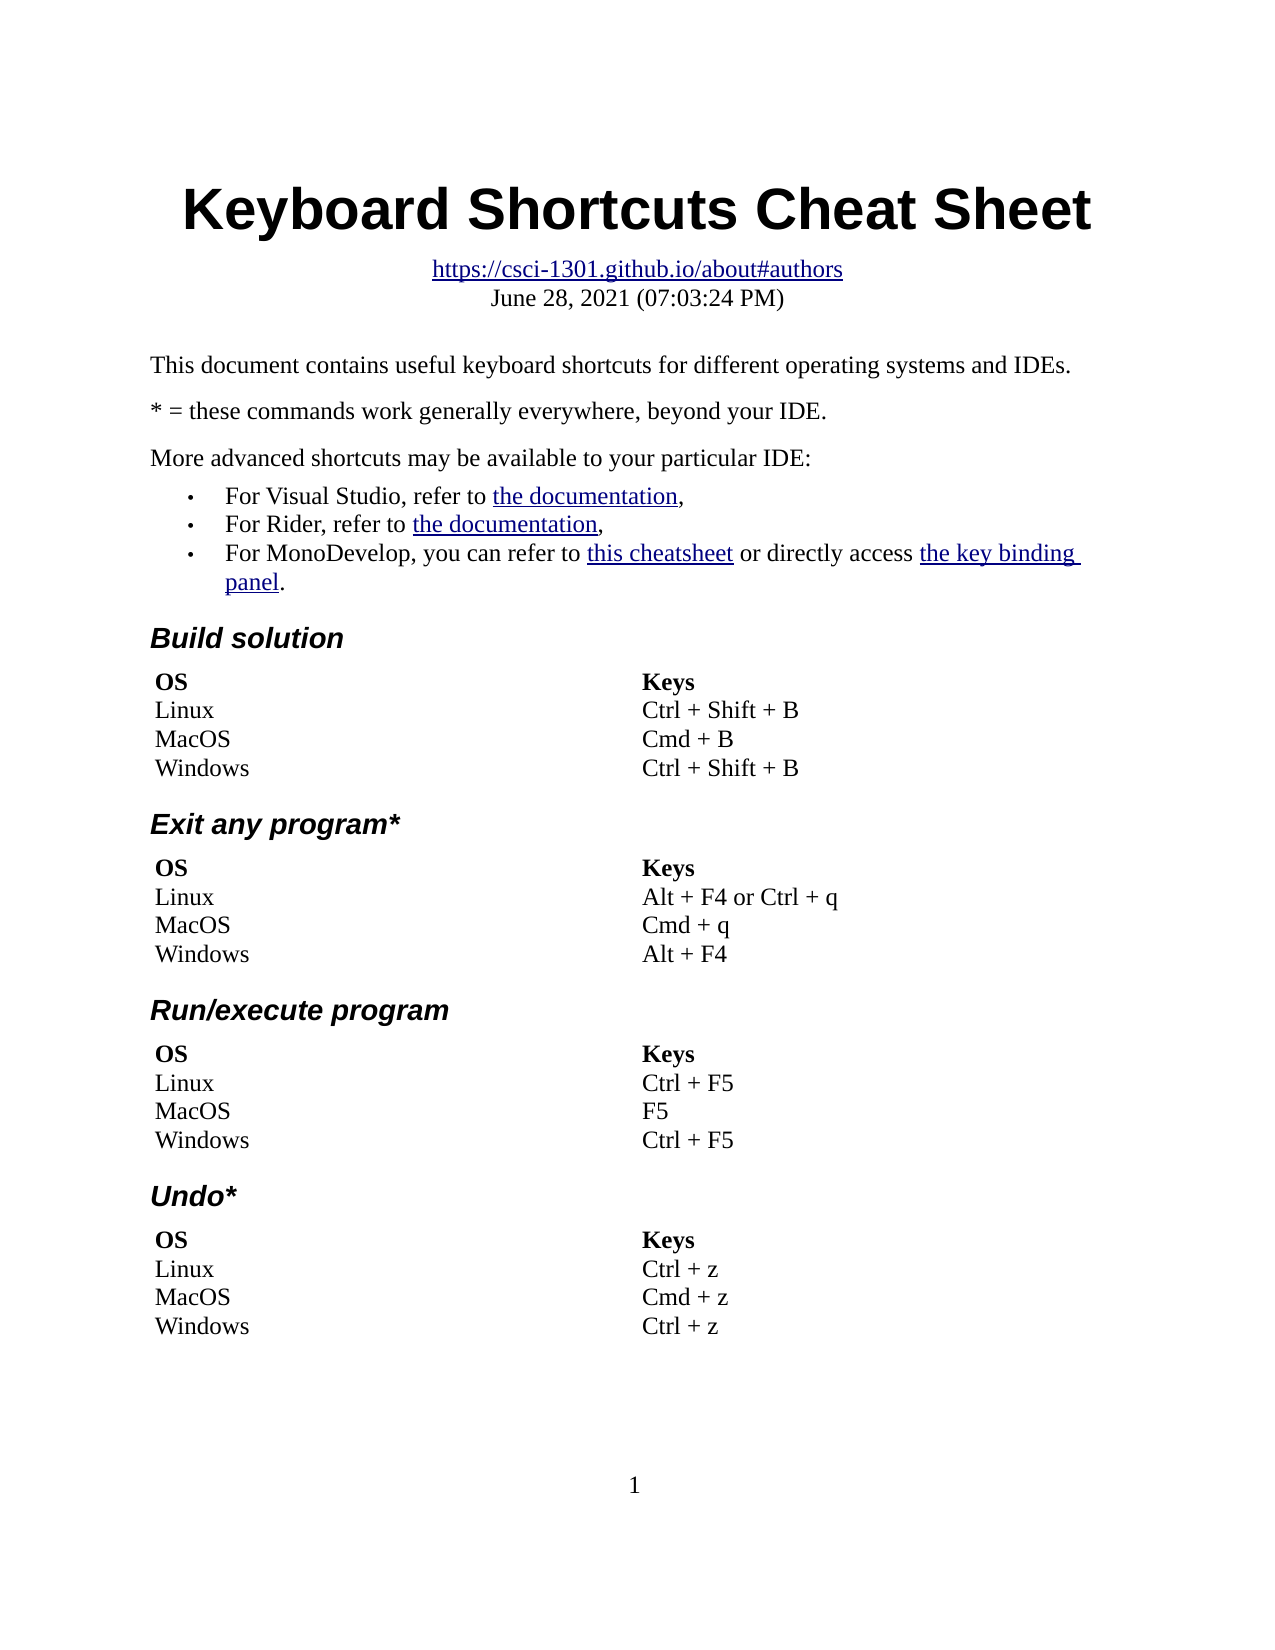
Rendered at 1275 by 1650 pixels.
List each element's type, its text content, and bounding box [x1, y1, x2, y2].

table_cell Windows [150, 753, 637, 782]
table_cell Ctrl + Shift + B [638, 696, 1125, 724]
table_cell Ctrl + z [638, 1311, 1125, 1340]
subtitle Build solution [150, 621, 1125, 654]
table_header OS [150, 667, 637, 696]
text This document contains useful keyboard shortcuts for different operating systems and IDEs. [150, 350, 1125, 378]
table_cell MacOS [150, 1283, 637, 1311]
table_cell Cmd + z [638, 1283, 1125, 1311]
table_header OS [150, 1039, 637, 1068]
table_cell Linux [150, 1254, 637, 1282]
table_cell Windows [150, 1125, 637, 1154]
table_cell Ctrl + z [638, 1254, 1125, 1282]
subtitle Undo* [150, 1179, 1125, 1212]
table_cell MacOS [150, 1096, 637, 1125]
table_cell Alt + F4 [638, 939, 1125, 968]
table_cell Windows [150, 1311, 637, 1340]
list For MonoDevelop, you can refer to this cheatsheet or directly access the key binding panel. [187, 538, 1125, 596]
table_cell Ctrl + F5 [638, 1068, 1125, 1096]
subtitle Run/execute program [150, 993, 1125, 1026]
table_cell Linux [150, 696, 637, 724]
table_cell Cmd + q [638, 910, 1125, 939]
table_header Keys [638, 667, 1125, 696]
subtitle Exit any program* [150, 807, 1125, 840]
table_cell MacOS [150, 910, 637, 939]
text June 28, 2021 (07:03:24 PM) [150, 283, 1125, 312]
text More advanced shortcuts may be available to your particular IDE: [150, 443, 1125, 472]
table_header Keys [638, 1039, 1125, 1068]
text https://csci-1301.github.io/about#authors [150, 254, 1125, 283]
title Keyboard Shortcuts Cheat Sheet [150, 175, 1125, 242]
table_header Keys [638, 1225, 1125, 1254]
table_header Keys [638, 853, 1125, 882]
table_cell Ctrl + F5 [638, 1125, 1125, 1154]
table_cell Ctrl + Shift + B [638, 753, 1125, 782]
table_cell MacOS [150, 724, 637, 753]
table_header OS [150, 853, 637, 882]
table_cell Cmd + B [638, 724, 1125, 753]
table_header OS [150, 1225, 637, 1254]
table_cell Alt + F4 or Ctrl + q [638, 882, 1125, 910]
table_cell F5 [638, 1096, 1125, 1125]
table_cell Windows [150, 939, 637, 968]
text * = these commands work generally everywhere, beyond your IDE. [150, 396, 1125, 425]
table_cell Linux [150, 1068, 637, 1096]
list For Rider, refer to the documentation, [187, 509, 1125, 538]
list For Visual Studio, refer to the documentation, [187, 481, 1125, 509]
table_cell Linux [150, 882, 637, 910]
